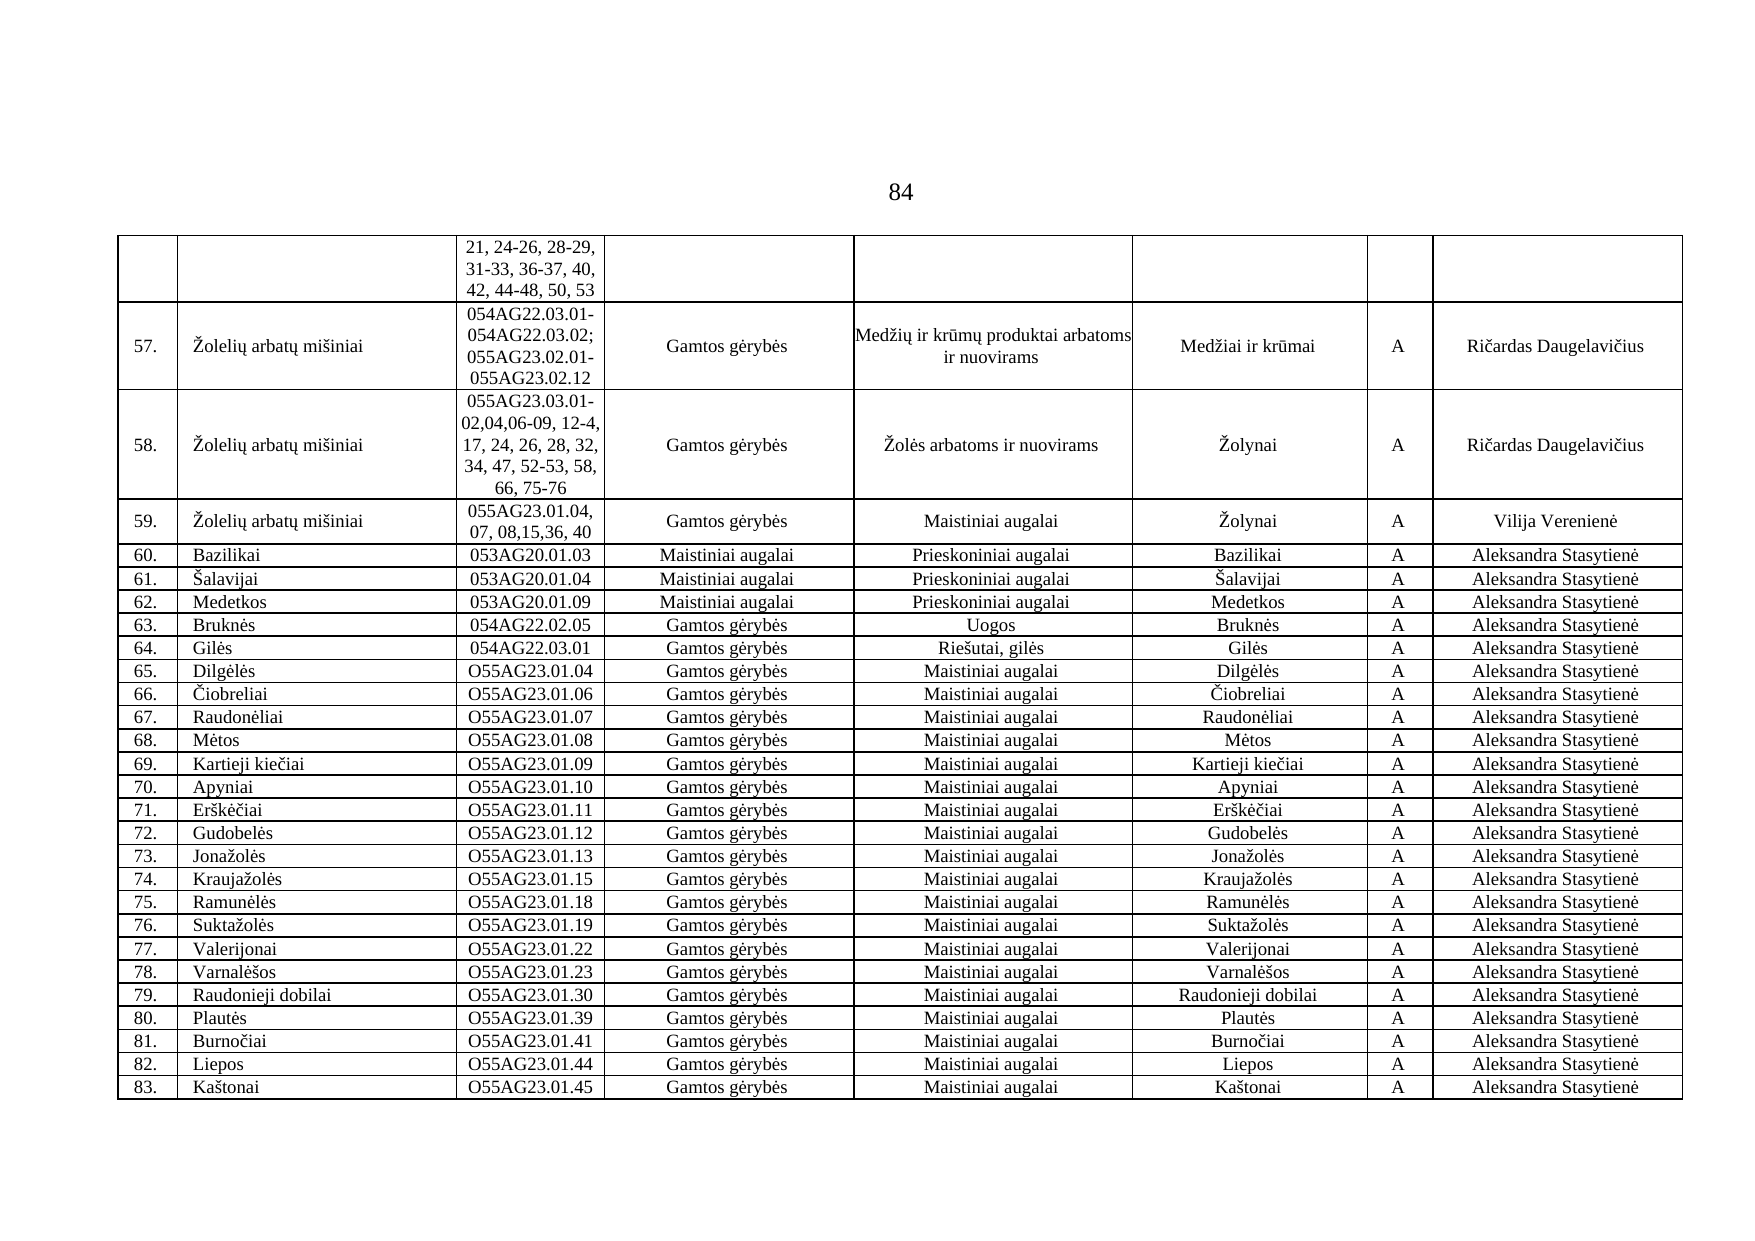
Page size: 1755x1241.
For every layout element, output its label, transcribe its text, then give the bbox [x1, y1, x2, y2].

table_cell 21, 24-26, 28-29, 31-33, 36-37, 40, 42, 44-48, 50, 53 [457, 236, 604, 301]
table_cell A [1368, 961, 1432, 982]
table_cell Burnočiai [178, 1030, 456, 1052]
table_cell Kartieji kiečiai [1133, 753, 1367, 774]
table_cell Gamtos gėrybės [605, 303, 853, 389]
table_cell Šalavijai [178, 568, 456, 589]
table_cell A [1368, 591, 1432, 612]
table_cell Aleksandra Stasytienė [1434, 568, 1682, 589]
table_cell Gamtos gėrybės [605, 845, 853, 867]
table_cell 83. [119, 1076, 177, 1098]
table_cell Jonažolės [178, 845, 456, 867]
table_cell O55AG23.01.45 [457, 1076, 604, 1098]
table_cell O55AG23.01.15 [457, 868, 604, 890]
table_cell Erškėčiai [1133, 799, 1367, 820]
table_cell Gamtos gėrybės [605, 961, 853, 982]
table_cell 63. [119, 614, 177, 635]
table_cell Bazilikai [178, 545, 456, 566]
table_cell Šalavijai [1133, 568, 1367, 589]
table_cell Ramunėlės [178, 891, 456, 913]
table_cell Aleksandra Stasytienė [1434, 822, 1682, 843]
table_cell Plautės [1133, 1007, 1367, 1028]
table_cell 054AG22.03.01-054AG22.03.02; 055AG23.02.01-055AG23.02.12 [457, 303, 604, 389]
table_cell Maistiniai augalai [855, 683, 1132, 705]
table_cell [1434, 236, 1682, 301]
table_cell Gamtos gėrybės [605, 1030, 853, 1052]
table_cell 66. [119, 683, 177, 705]
table_cell Gilės [1133, 637, 1367, 658]
table_cell Maistiniai augalai [855, 915, 1132, 936]
table_cell 61. [119, 568, 177, 589]
table_cell Gamtos gėrybės [605, 799, 853, 820]
table_cell Gamtos gėrybės [605, 500, 853, 543]
table_cell 053AG20.01.03 [457, 545, 604, 566]
table_cell A [1368, 799, 1432, 820]
table_cell [1368, 236, 1432, 301]
table_cell Gamtos gėrybės [605, 706, 853, 728]
table_cell Maistiniai augalai [855, 984, 1132, 1005]
table_cell Gamtos gėrybės [605, 637, 853, 658]
table_cell A [1368, 545, 1432, 566]
table_cell O55AG23.01.19 [457, 915, 604, 936]
table_cell 054AG22.03.01 [457, 637, 604, 658]
table_cell Bazilikai [1133, 545, 1367, 566]
table_cell Gamtos gėrybės [605, 753, 853, 774]
table_cell Maistiniai augalai [605, 568, 853, 589]
table_cell A [1368, 845, 1432, 867]
table_cell A [1368, 390, 1432, 498]
table_cell A [1368, 637, 1432, 658]
table_cell [1133, 236, 1367, 301]
table_cell 70. [119, 776, 177, 797]
table_cell O55AG23.01.18 [457, 891, 604, 913]
table_cell Kaštonai [178, 1076, 456, 1098]
table_cell A [1368, 915, 1432, 936]
table_cell Liepos [1133, 1053, 1367, 1075]
table_cell 76. [119, 915, 177, 936]
table_cell 053AG20.01.04 [457, 568, 604, 589]
table_cell Gamtos gėrybės [605, 984, 853, 1005]
table_cell O55AG23.01.08 [457, 730, 604, 751]
table_cell Gamtos gėrybės [605, 822, 853, 843]
table_cell Raudonieji dobilai [1133, 984, 1367, 1005]
table_cell A [1368, 822, 1432, 843]
table_cell Uogos [855, 614, 1132, 635]
table_cell Aleksandra Stasytienė [1434, 1076, 1682, 1098]
table_cell Maistiniai augalai [855, 753, 1132, 774]
table_cell Aleksandra Stasytienė [1434, 660, 1682, 682]
table_cell Aleksandra Stasytienė [1434, 1030, 1682, 1052]
table_cell Maistiniai augalai [605, 545, 853, 566]
table_cell Maistiniai augalai [855, 891, 1132, 913]
table_cell Čiobreliai [178, 683, 456, 705]
table_cell Mėtos [1133, 730, 1367, 751]
table_cell 80. [119, 1007, 177, 1028]
table_cell Gamtos gėrybės [605, 730, 853, 751]
table_cell O55AG23.01.06 [457, 683, 604, 705]
table_cell A [1368, 938, 1432, 959]
table_cell Vilija Verenienė [1434, 500, 1682, 543]
table_cell Maistiniai augalai [855, 868, 1132, 890]
table_cell Dilgėlės [178, 660, 456, 682]
table_cell 62. [119, 591, 177, 612]
table_cell O55AG23.01.23 [457, 961, 604, 982]
table_cell Maistiniai augalai [855, 660, 1132, 682]
table_cell O55AG23.01.41 [457, 1030, 604, 1052]
table_cell Suktažolės [1133, 915, 1367, 936]
table_cell Aleksandra Stasytienė [1434, 1007, 1682, 1028]
table_cell A [1368, 660, 1432, 682]
table_cell [178, 236, 456, 301]
table_cell Čiobreliai [1133, 683, 1367, 705]
table_cell Aleksandra Stasytienė [1434, 891, 1682, 913]
table_cell Suktažolės [178, 915, 456, 936]
table_cell Gamtos gėrybės [605, 915, 853, 936]
table_cell O55AG23.01.39 [457, 1007, 604, 1028]
table_cell Apyniai [178, 776, 456, 797]
table_cell A [1368, 568, 1432, 589]
table_cell 053AG20.01.09 [457, 591, 604, 612]
table_cell Ričardas Daugelavičius [1434, 303, 1682, 389]
table_cell A [1368, 1030, 1432, 1052]
table_cell Kartieji kiečiai [178, 753, 456, 774]
table_cell Aleksandra Stasytienė [1434, 776, 1682, 797]
table_cell Maistiniai augalai [855, 938, 1132, 959]
table_cell Aleksandra Stasytienė [1434, 845, 1682, 867]
table_cell Maistiniai augalai [855, 500, 1132, 543]
table_cell A [1368, 1076, 1432, 1098]
table_cell Kraujažolės [178, 868, 456, 890]
table_cell Gamtos gėrybės [605, 868, 853, 890]
table_cell 69. [119, 753, 177, 774]
table_cell 77. [119, 938, 177, 959]
table_cell Plautės [178, 1007, 456, 1028]
table_cell Raudonėliai [178, 706, 456, 728]
table_cell 055AG23.03.01-02,04,06-09, 12-4, 17, 24, 26, 28, 32, 34, 47, 52-53, 58, 66, 75-76 [457, 390, 604, 498]
table_cell 82. [119, 1053, 177, 1075]
table_cell Kraujažolės [1133, 868, 1367, 890]
table_cell Bruknės [1133, 614, 1367, 635]
table_cell Valerijonai [178, 938, 456, 959]
table_cell Aleksandra Stasytienė [1434, 915, 1682, 936]
table_cell A [1368, 730, 1432, 751]
table_cell O55AG23.01.04 [457, 660, 604, 682]
table_cell Aleksandra Stasytienė [1434, 753, 1682, 774]
table_cell Gamtos gėrybės [605, 938, 853, 959]
table_cell A [1368, 706, 1432, 728]
table_cell Gamtos gėrybės [605, 660, 853, 682]
table_cell Varnalėšos [1133, 961, 1367, 982]
table_cell Aleksandra Stasytienė [1434, 730, 1682, 751]
table_cell 79. [119, 984, 177, 1005]
table_cell Gudobelės [178, 822, 456, 843]
table_cell Medžiai ir krūmai [1133, 303, 1367, 389]
table_cell Apyniai [1133, 776, 1367, 797]
table_cell Gamtos gėrybės [605, 390, 853, 498]
table_cell 78. [119, 961, 177, 982]
table_cell Gudobelės [1133, 822, 1367, 843]
table_cell 054AG22.02.05 [457, 614, 604, 635]
table_cell O55AG23.01.11 [457, 799, 604, 820]
table_cell Kaštonai [1133, 1076, 1367, 1098]
table_cell Prieskoniniai augalai [855, 545, 1132, 566]
table_cell Žolės arbatoms ir nuovirams [855, 390, 1132, 498]
table_cell Raudonieji dobilai [178, 984, 456, 1005]
table_cell Aleksandra Stasytienė [1434, 1053, 1682, 1075]
table_cell [605, 236, 853, 301]
table_cell Aleksandra Stasytienė [1434, 545, 1682, 566]
table_cell Gamtos gėrybės [605, 891, 853, 913]
table_cell O55AG23.01.09 [457, 753, 604, 774]
table_cell Gamtos gėrybės [605, 614, 853, 635]
table_cell Bruknės [178, 614, 456, 635]
table_cell Žolelių arbatų mišiniai [178, 390, 456, 498]
table_cell O55AG23.01.44 [457, 1053, 604, 1075]
table_cell Aleksandra Stasytienė [1434, 799, 1682, 820]
table_cell Maistiniai augalai [855, 1053, 1132, 1075]
table_cell Gamtos gėrybės [605, 1076, 853, 1098]
table_cell Raudonėliai [1133, 706, 1367, 728]
table_cell Riešutai, gilės [855, 637, 1132, 658]
table_cell Maistiniai augalai [855, 1007, 1132, 1028]
table_cell [855, 236, 1132, 301]
table_cell A [1368, 303, 1432, 389]
table_cell A [1368, 776, 1432, 797]
table_cell O55AG23.01.13 [457, 845, 604, 867]
table_cell Gilės [178, 637, 456, 658]
table_cell A [1368, 683, 1432, 705]
table_cell Žolelių arbatų mišiniai [178, 500, 456, 543]
table_cell Maistiniai augalai [855, 1076, 1132, 1098]
table_cell Aleksandra Stasytienė [1434, 868, 1682, 890]
table_cell Aleksandra Stasytienė [1434, 614, 1682, 635]
table_cell Aleksandra Stasytienė [1434, 961, 1682, 982]
table_cell Medžių ir krūmų produktai arbatoms ir nuovirams [855, 303, 1132, 389]
table_cell 71. [119, 799, 177, 820]
table_cell 67. [119, 706, 177, 728]
table_cell 60. [119, 545, 177, 566]
table_cell 75. [119, 891, 177, 913]
table_cell 73. [119, 845, 177, 867]
table_cell O55AG23.01.07 [457, 706, 604, 728]
table_cell Aleksandra Stasytienė [1434, 984, 1682, 1005]
table_cell 81. [119, 1030, 177, 1052]
table_cell Mėtos [178, 730, 456, 751]
table_cell Aleksandra Stasytienė [1434, 591, 1682, 612]
table_cell 055AG23.01.04, 07, 08,15,36, 40 [457, 500, 604, 543]
table_cell Gamtos gėrybės [605, 776, 853, 797]
table_cell Maistiniai augalai [855, 799, 1132, 820]
table_cell Aleksandra Stasytienė [1434, 938, 1682, 959]
table_cell O55AG23.01.22 [457, 938, 604, 959]
table_cell 74. [119, 868, 177, 890]
table_cell A [1368, 891, 1432, 913]
table_cell Burnočiai [1133, 1030, 1367, 1052]
table_cell 68. [119, 730, 177, 751]
table_cell Maistiniai augalai [605, 591, 853, 612]
table_cell 58. [119, 390, 177, 498]
table_cell Maistiniai augalai [855, 730, 1132, 751]
table_cell [119, 236, 177, 301]
table_cell A [1368, 984, 1432, 1005]
table_cell Medetkos [178, 591, 456, 612]
table_cell Žolynai [1133, 500, 1367, 543]
table_cell O55AG23.01.12 [457, 822, 604, 843]
table_cell Žolelių arbatų mišiniai [178, 303, 456, 389]
table_cell Maistiniai augalai [855, 961, 1132, 982]
table_cell A [1368, 753, 1432, 774]
table_cell A [1368, 500, 1432, 543]
table_cell Ričardas Daugelavičius [1434, 390, 1682, 498]
table_cell Maistiniai augalai [855, 822, 1132, 843]
table_cell A [1368, 1007, 1432, 1028]
table_cell 59. [119, 500, 177, 543]
table_cell Varnalėšos [178, 961, 456, 982]
table_cell 72. [119, 822, 177, 843]
table_cell 65. [119, 660, 177, 682]
table_cell Maistiniai augalai [855, 776, 1132, 797]
table_cell 57. [119, 303, 177, 389]
table_cell Ramunėlės [1133, 891, 1367, 913]
table_cell Aleksandra Stasytienė [1434, 637, 1682, 658]
table_cell Maistiniai augalai [855, 706, 1132, 728]
table_cell O55AG23.01.10 [457, 776, 604, 797]
table_cell Gamtos gėrybės [605, 1053, 853, 1075]
table_cell Prieskoniniai augalai [855, 568, 1132, 589]
table_cell Valerijonai [1133, 938, 1367, 959]
table_cell Maistiniai augalai [855, 845, 1132, 867]
table_cell Dilgėlės [1133, 660, 1367, 682]
table_cell Jonažolės [1133, 845, 1367, 867]
table_cell Liepos [178, 1053, 456, 1075]
table_cell O55AG23.01.30 [457, 984, 604, 1005]
table_cell Gamtos gėrybės [605, 683, 853, 705]
table_cell A [1368, 868, 1432, 890]
table_cell 64. [119, 637, 177, 658]
table_cell Maistiniai augalai [855, 1030, 1132, 1052]
table_cell Medetkos [1133, 591, 1367, 612]
table_cell Aleksandra Stasytienė [1434, 683, 1682, 705]
table_cell Erškėčiai [178, 799, 456, 820]
table_cell A [1368, 1053, 1432, 1075]
table_cell Gamtos gėrybės [605, 1007, 853, 1028]
table_cell Aleksandra Stasytienė [1434, 706, 1682, 728]
table_cell Prieskoniniai augalai [855, 591, 1132, 612]
table_cell Žolynai [1133, 390, 1367, 498]
table_cell A [1368, 614, 1432, 635]
